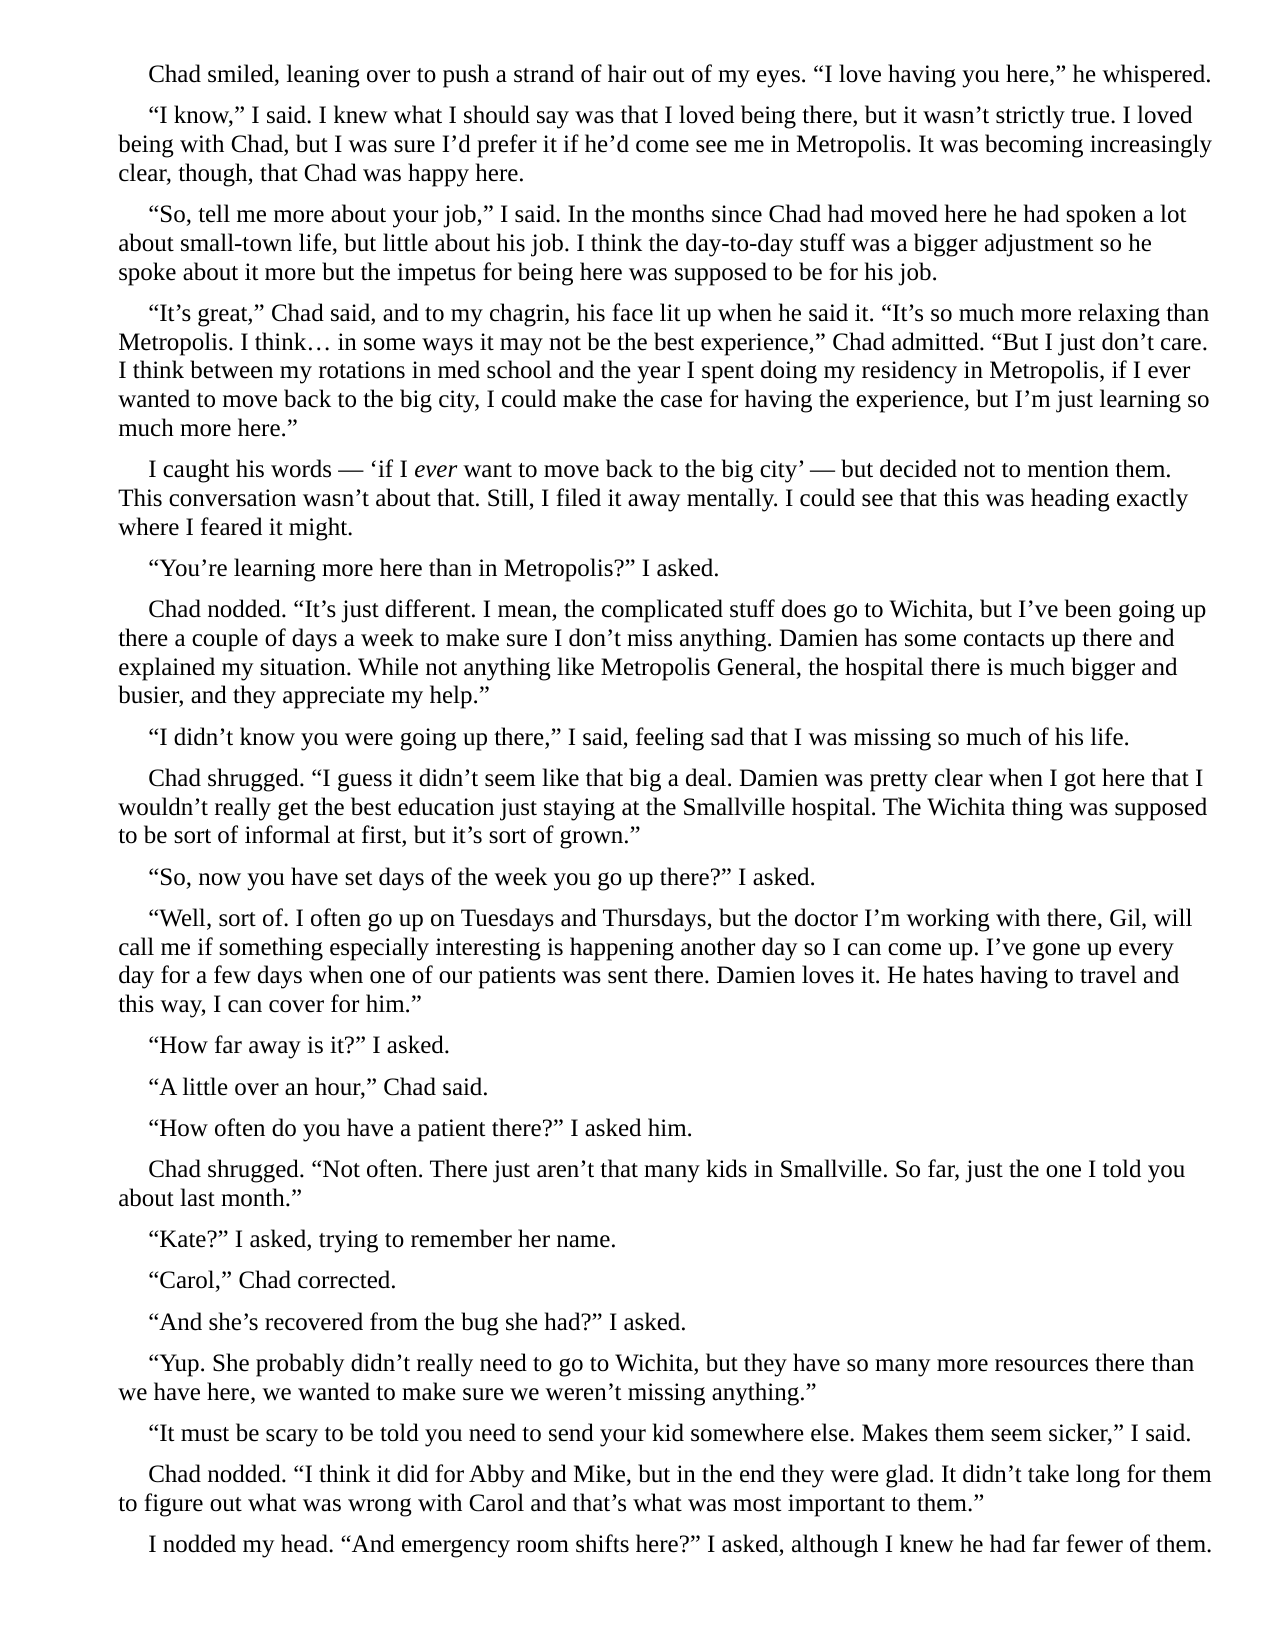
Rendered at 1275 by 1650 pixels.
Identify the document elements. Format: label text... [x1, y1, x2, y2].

text “It must be scary to be told you need to send your kid somewhere else. Makes them seem sicker,” I said. [118, 1418, 1216, 1447]
text “So, tell me more about your job,” I said. In the months since Chad had moved here he had spoken a lot about small-town life, but little about his job. I think the day-to-day stuff was a bigger adjustment so he spoke about it more but the impetus for being here was supposed to be for his job. [118, 199, 1216, 285]
text “A little over an hour,” Chad said. [118, 1072, 1216, 1100]
text “How far away is it?” I asked. [118, 1030, 1216, 1059]
text “It’s great,” Chad said, and to my chagrin, his face lit up when he said it. “It’s so much more relaxing than Metropolis. I think… in some ways it may not be the best experience,” Chad admitted. “But I just don’t care. I think between my rotations in med school and the year I spent doing my residency in Metropolis, if I ever wanted to move back to the big city, I could make the case for having the experience, but I’m just learning so much more here.” [118, 298, 1216, 442]
text “How often do you have a patient there?” I asked him. [118, 1113, 1216, 1142]
text “And she’s recovered from the bug she had?” I asked. [118, 1307, 1216, 1335]
text “I know,” I said. I knew what I should say was that I loved being there, but it wasn’t strictly true. I loved being with Chad, but I was sure I’d prefer it if he’d come see me in Metropolis. It was becoming increasingly clear, though, that Chad was happy here. [118, 100, 1216, 187]
text I nodded my head. “And emergency room shifts here?” I asked, although I knew he had far fewer of them. [118, 1529, 1216, 1558]
text “So, now you have set days of the week you go up there?” I asked. [118, 862, 1216, 890]
text Chad nodded. “I think it did for Abby and Mike, but in the end they were glad. It didn’t take long for them to figure out what was wrong with Carol and that’s what was most important to them.” [118, 1459, 1216, 1517]
text Chad nodded. “It’s just different. I mean, the complicated stuff does go to Wichita, but I’ve been going up there a couple of days a week to make sure I don’t miss anything. Damien has some contacts up there and explained my situation. While not anything like Metropolis General, the hospital there is much bigger and busier, and they appreciate my help.” [118, 594, 1216, 709]
text “Kate?” I asked, trying to remember her name. [118, 1224, 1216, 1253]
text “I didn’t know you were going up there,” I said, feeling sad that I was missing so much of his life. [118, 722, 1216, 750]
text I caught his words — ‘if I ever want to move back to the big city’ — but decided not to mention them. This conversation wasn’t about that. Still, I filed it away mentally. I could see that this was heading exactly where I feared it might. [118, 454, 1216, 540]
text “Well, sort of. I often go up on Tuesdays and Thursdays, but the doctor I’m working with there, Gil, will call me if something especially interesting is happening another day so I can come up. I’ve gone up every day for a few days when one of our patients was sent there. Damien loves it. He hates having to travel and this way, I can cover for him.” [118, 903, 1216, 1018]
text Chad smiled, leaning over to push a strand of hair out of my eyes. “I love having you here,” he whispered. [118, 59, 1216, 88]
text “Carol,” Chad corrected. [118, 1265, 1216, 1294]
text Chad shrugged. “I guess it didn’t seem like that big a deal. Damien was pretty clear when I got here that I wouldn’t really get the best education just staying at the Smallville hospital. The Wichita thing was supposed to be sort of informal at first, but it’s sort of grown.” [118, 763, 1216, 849]
text “Yup. She probably didn’t really need to go to Wichita, but they have so many more resources there than we have here, we wanted to make sure we weren’t missing anything.” [118, 1348, 1216, 1405]
text Chad shrugged. “Not often. There just aren’t that many kids in Smallville. So far, just the one I told you about last month.” [118, 1154, 1216, 1212]
text “You’re learning more here than in Metropolis?” I asked. [118, 553, 1216, 582]
